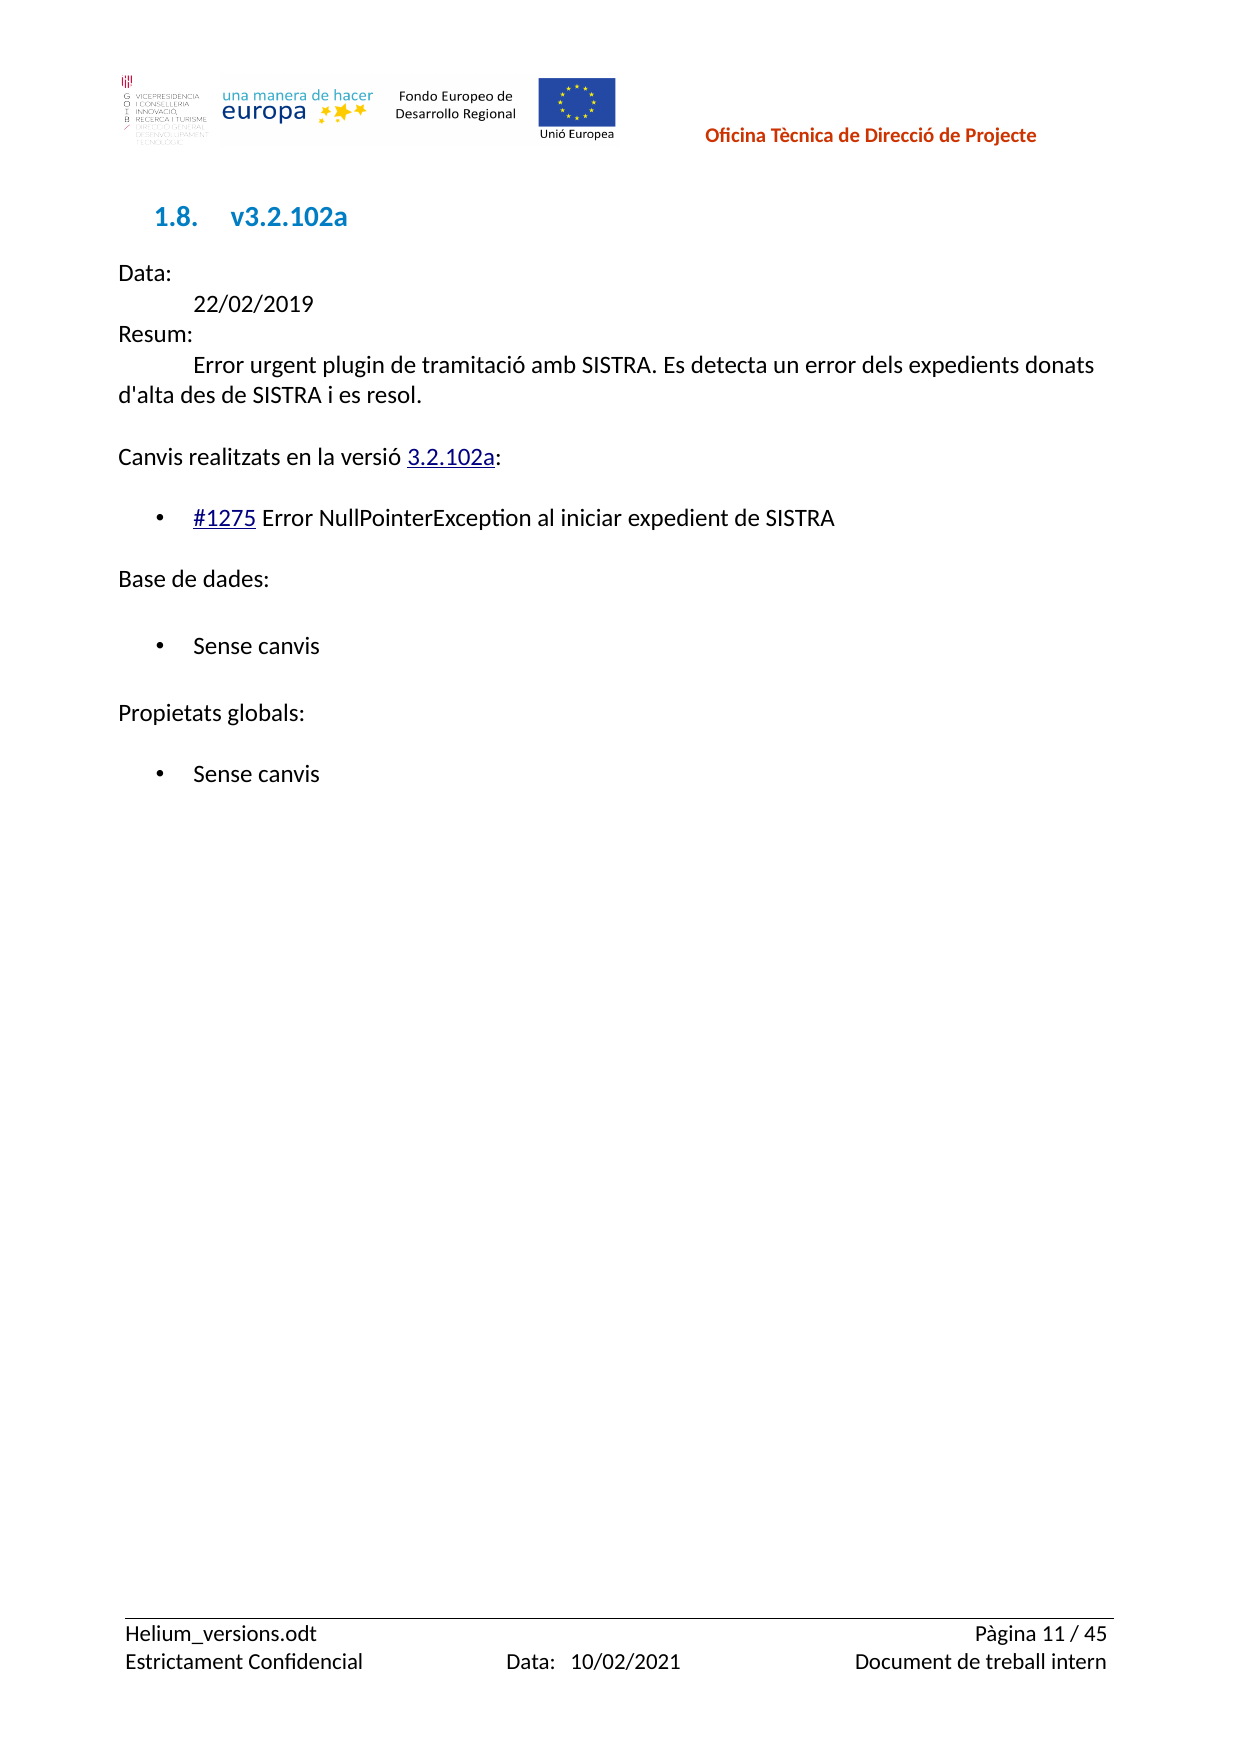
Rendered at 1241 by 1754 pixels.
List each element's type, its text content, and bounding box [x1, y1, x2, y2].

subtitle v3.2.102a [153, 198, 1122, 234]
text Propietats globals: [118, 697, 1122, 727]
text 22/02/2019 [118, 288, 1122, 319]
text Resum: [118, 319, 1122, 349]
text Error urgent plugin de tramitació amb SISTRA. Es detecta un error dels expedients donats d'alta des de SISTRA i es resol. [118, 349, 1122, 410]
list Sense canvis [156, 758, 1122, 788]
text Canvis realitzats en la versió 3.2.102a: [118, 441, 1122, 471]
text Data: [118, 258, 1122, 288]
picture [219, 73, 621, 147]
text Base de dades: [118, 563, 1122, 593]
picture [118, 73, 213, 147]
list #1275 Error NullPointerException al iniciar expedient de SISTRA [156, 502, 1122, 532]
list Sense canvis [156, 630, 1122, 660]
